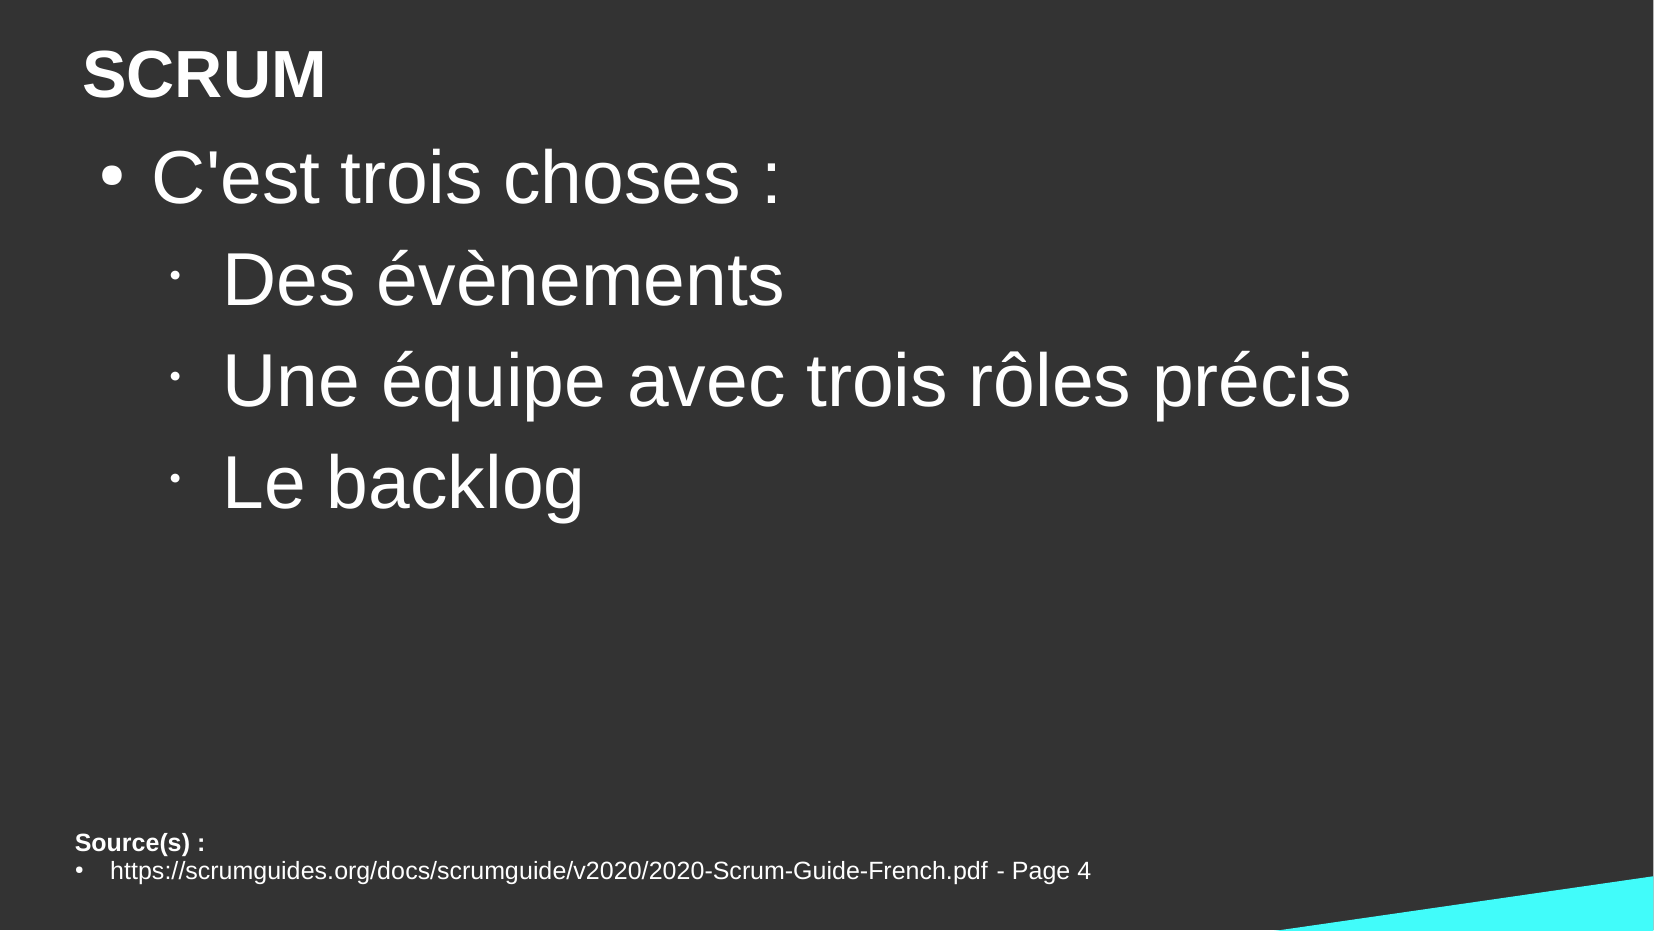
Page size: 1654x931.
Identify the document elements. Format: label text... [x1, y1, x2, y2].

title SCRUM [82, 37, 1571, 122]
text_box Source(s) : https://scrumguides.org/docs/scrumguide/v2020/2020-Scrum-Guide-French.pdf - Page 4 [59, 821, 1546, 920]
list C'est trois choses : Des évènements Une équipe avec trois rôles précis Le backlog [80, 135, 1620, 777]
text_box [1274, 876, 1654, 931]
